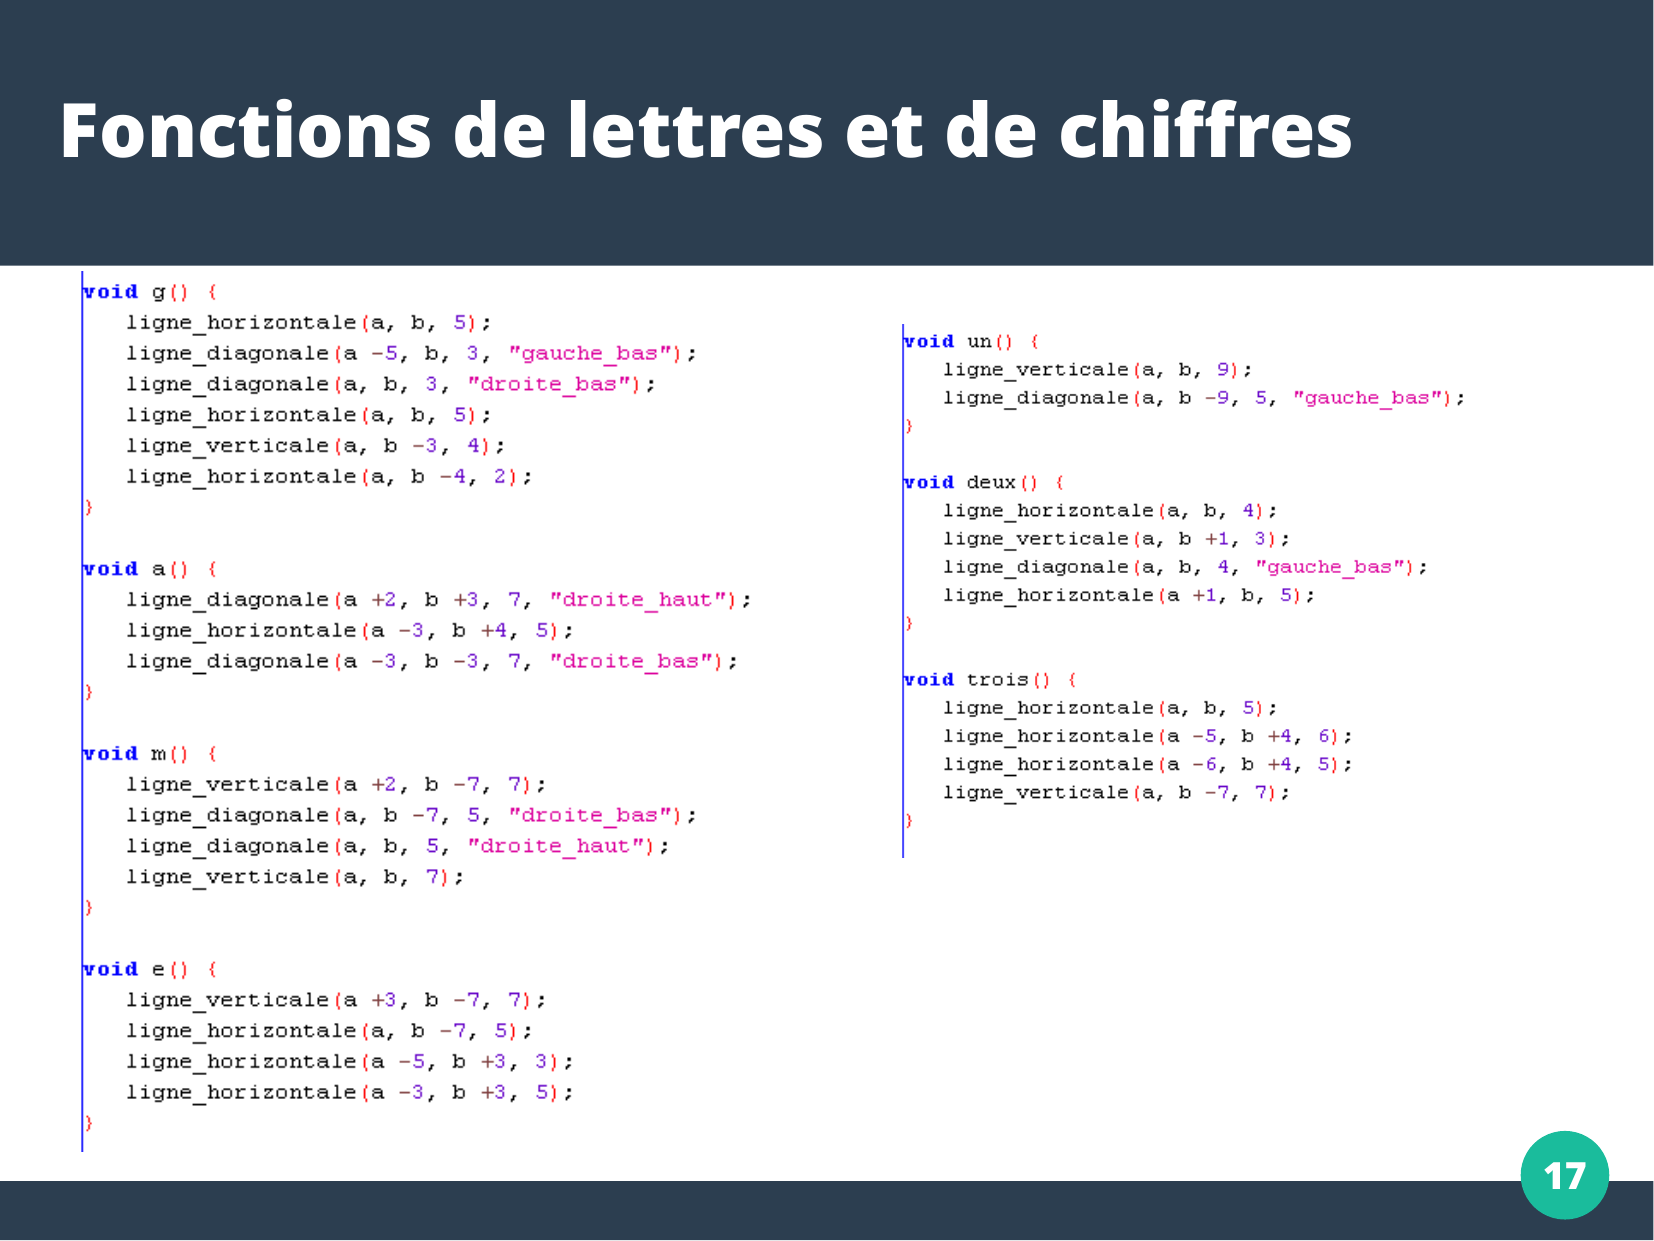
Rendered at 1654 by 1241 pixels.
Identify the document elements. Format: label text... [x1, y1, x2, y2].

picture [80, 271, 768, 1152]
picture [901, 324, 1477, 858]
title Fonctions de lettres et de chiffres [59, 49, 1595, 207]
